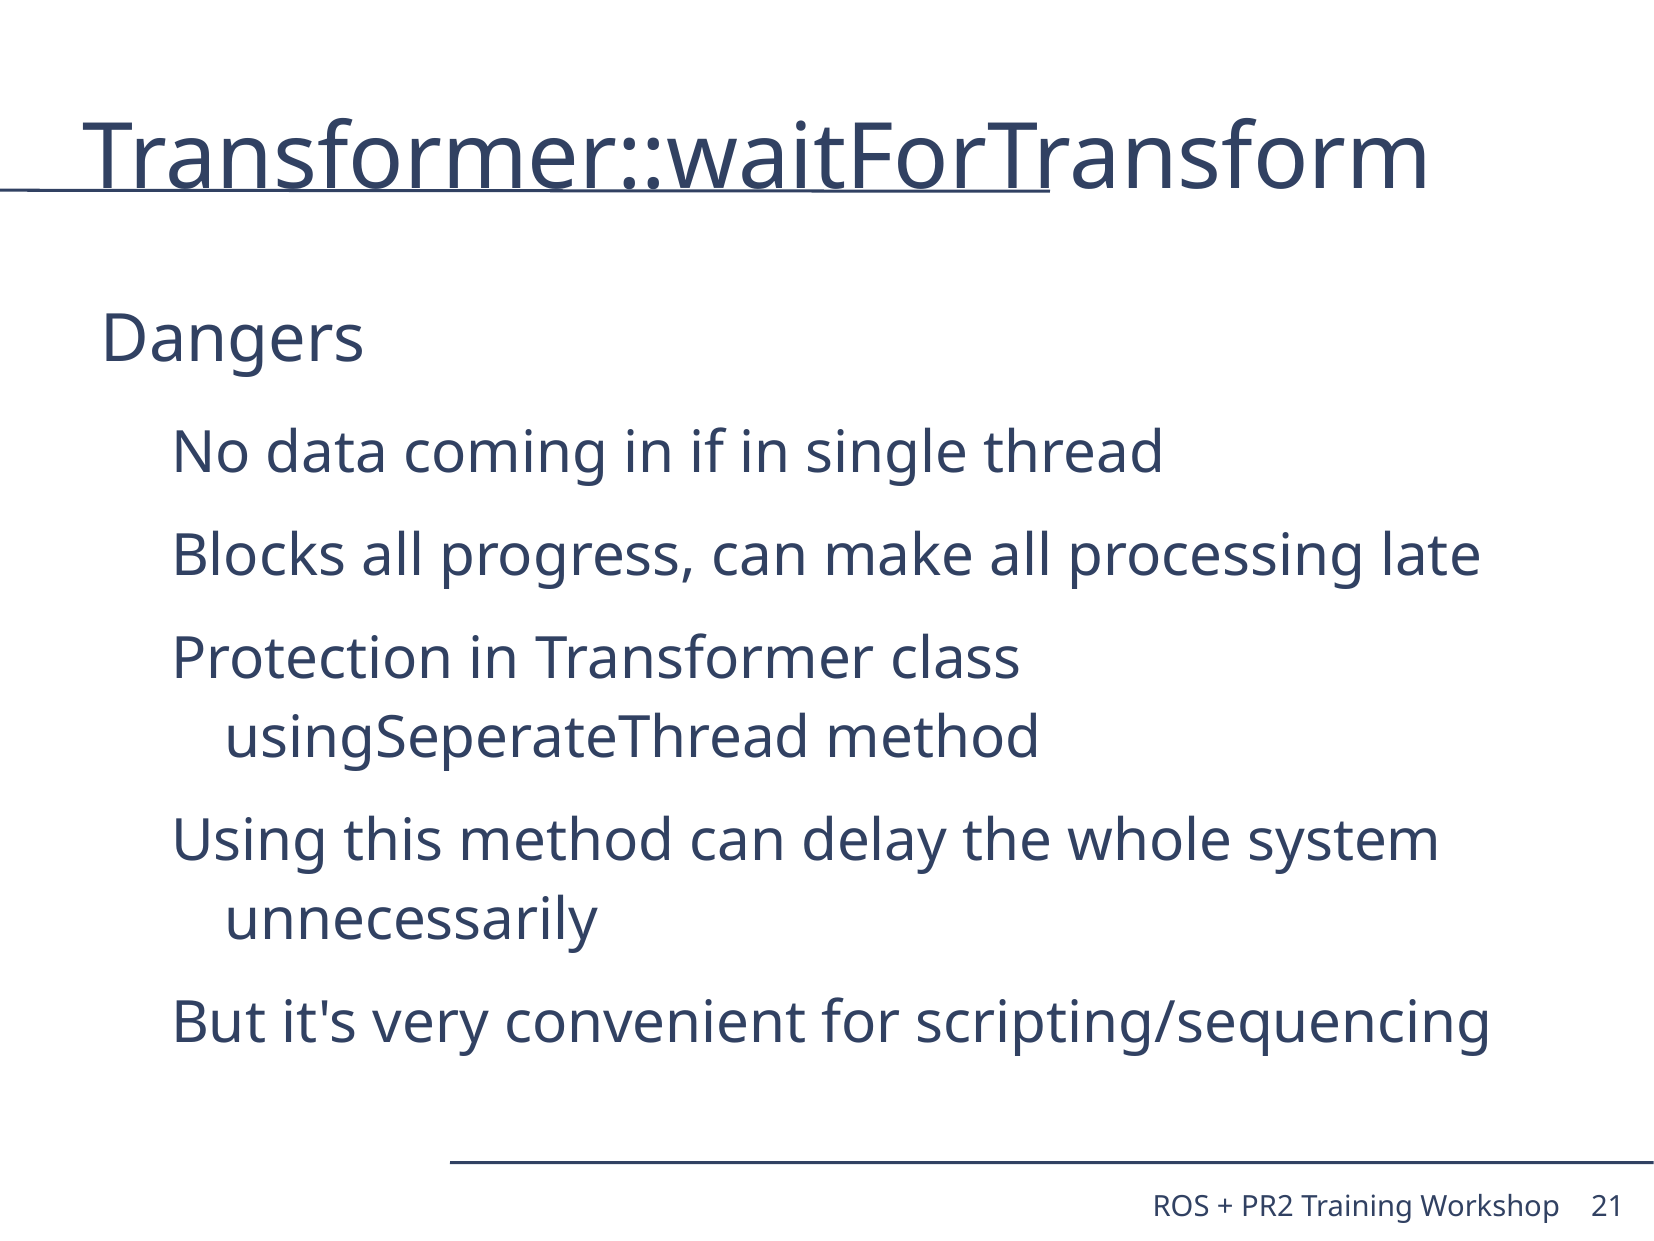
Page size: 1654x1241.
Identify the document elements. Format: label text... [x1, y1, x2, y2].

list Dangers No data coming in if in single thread Blocks all progress, can make all processing late Protection in Transformer class usingSeperateThread method Using this method can delay the whole system unnecessarily But it's very convenient for scripting/sequencing [82, 290, 1571, 1109]
title Transformer::waitForTransform [82, 56, 1571, 250]
